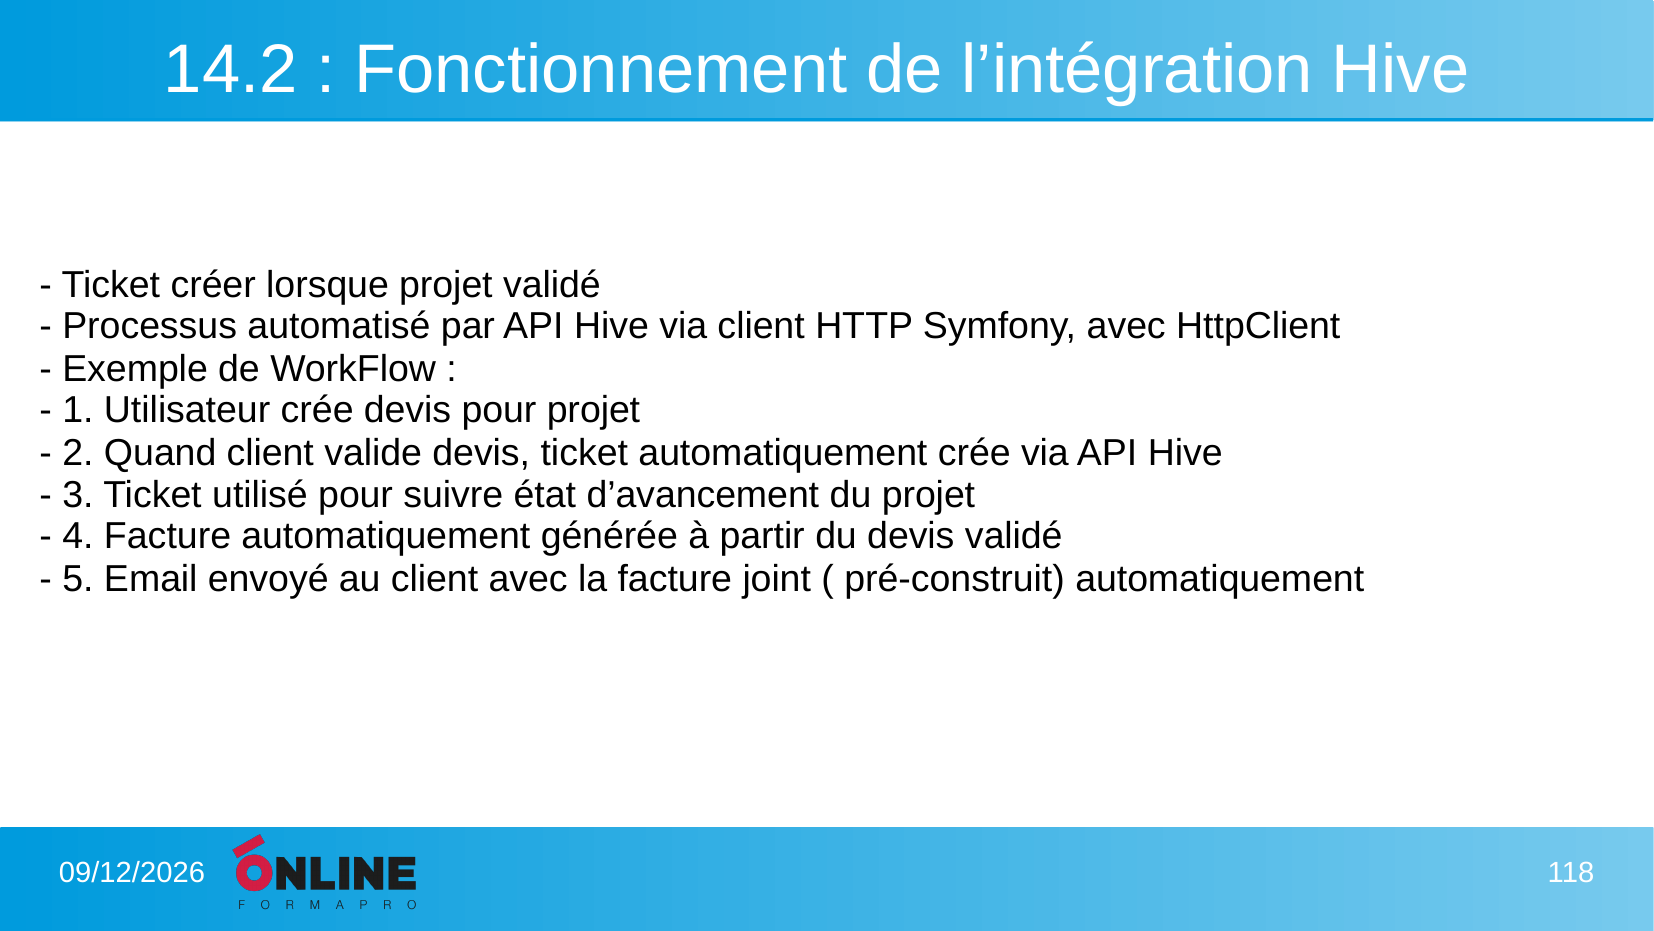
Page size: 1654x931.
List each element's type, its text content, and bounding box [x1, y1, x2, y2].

text_box - Ticket créer lorsque projet validé - Processus automatisé par API Hive via client HTTP Symfony, avec HttpClient - Exemple de WorkFlow : - 1. Utilisateur crée devis pour projet - 2. Quand client valide devis, ticket automatiquement crée via API Hive - 3. Ticket utilisé pour suivre état d’avancement du projet - 4. Facture automatiquement générée à partir du devis validé - 5. Email envoyé au client avec la facture joint ( pré-construit) automatiquement [24, 255, 1654, 607]
title 14.2 : Fonctionnement de l’intégration Hive [59, 29, 1595, 108]
picture [234, 831, 426, 915]
